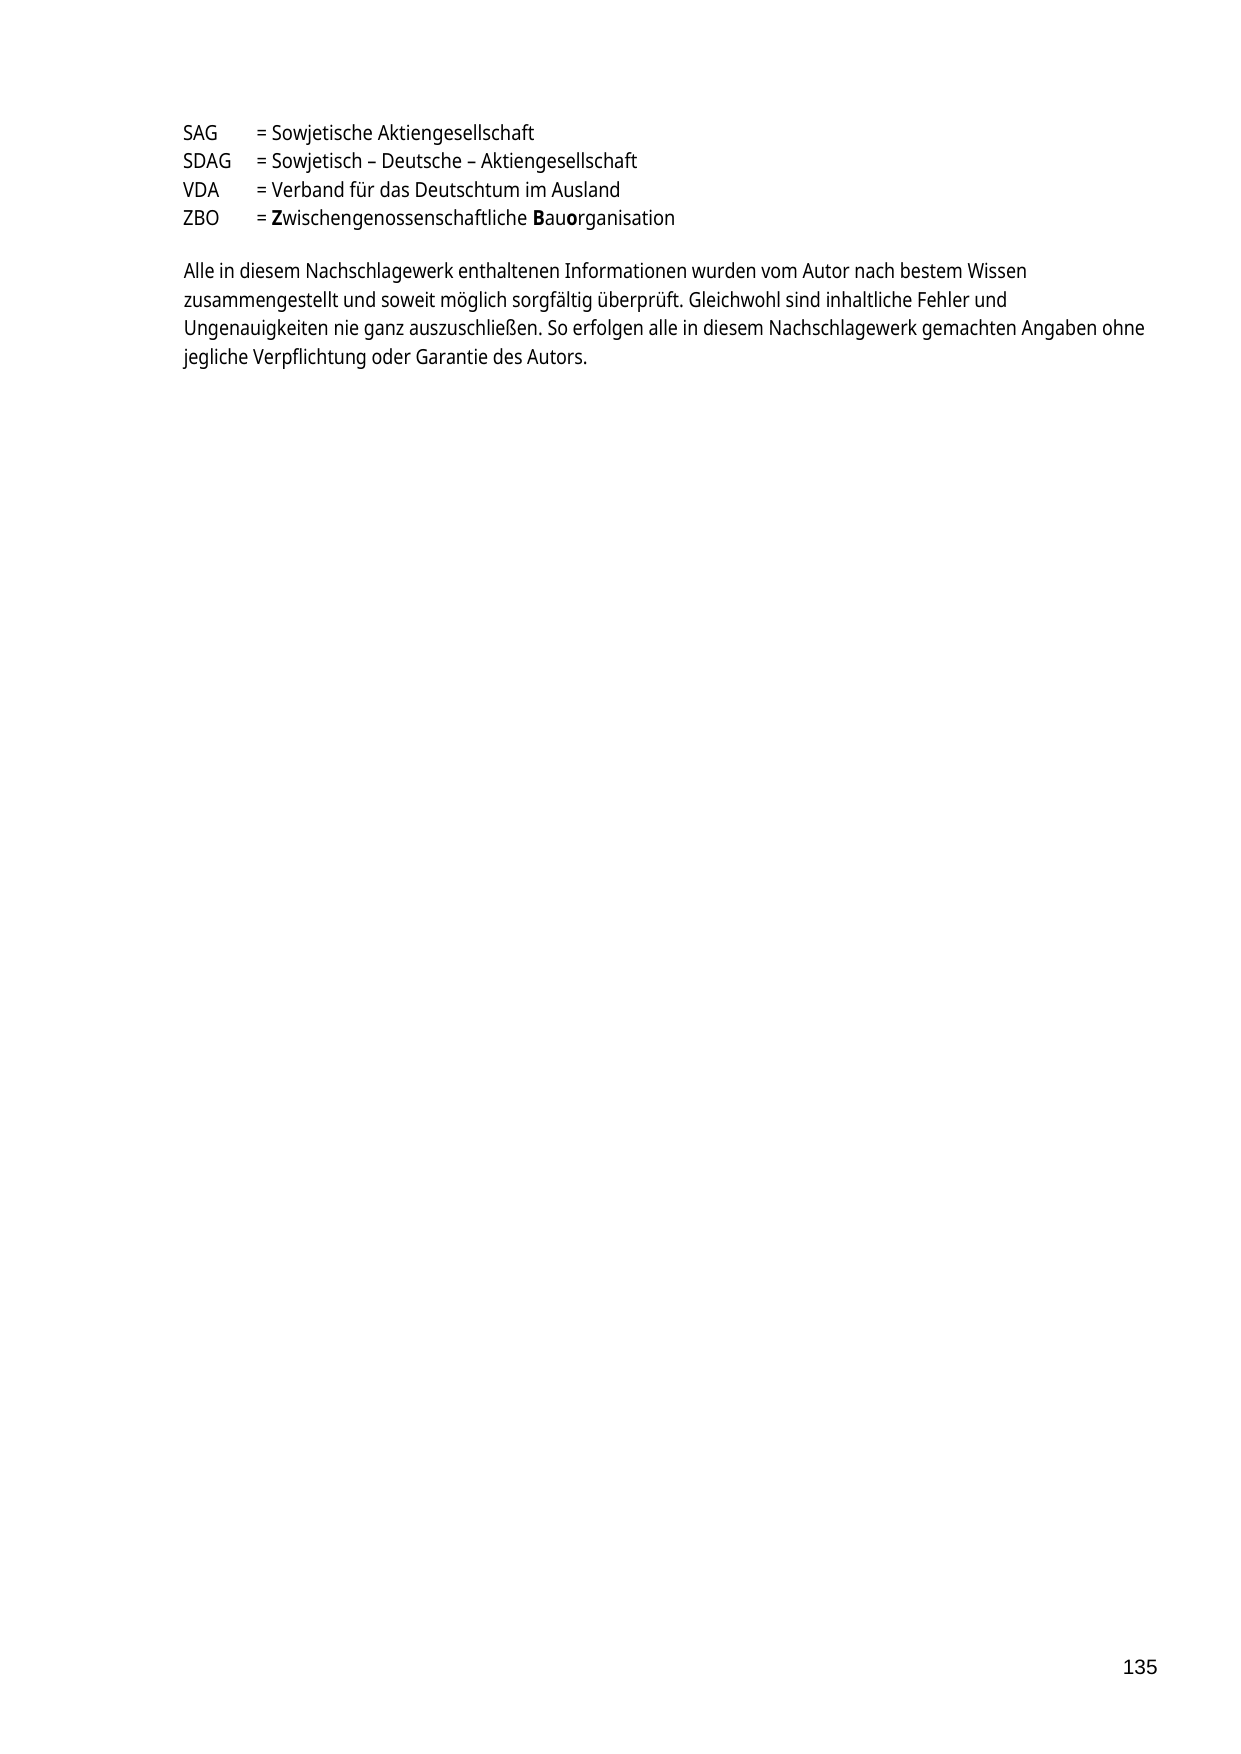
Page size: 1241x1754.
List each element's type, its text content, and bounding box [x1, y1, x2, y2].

text ZBO = Zwischengenossenschaftliche Bauorganisation [183, 203, 1157, 232]
text Alle in diesem Nachschlagewerk enthaltenen Informationen wurden vom Autor nach bestem Wissen zusammengestellt und soweit möglich sorgfältig überprüft. Gleichwohl sind inhaltliche Fehler und Ungenauigkeiten nie ganz auszuschließen. So erfolgen alle in diesem Nachschlagewerk gemachten Angaben ohne jegliche Verpflichtung oder Garantie des Autors. [184, 257, 1157, 370]
text SAG = Sowjetische Aktiengesellschaft [183, 118, 1157, 147]
text SDAG = Sowjetisch – Deutsche – Aktiengesellschaft [183, 147, 1157, 175]
text VDA = Verband für das Deutschtum im Ausland [183, 175, 1157, 203]
